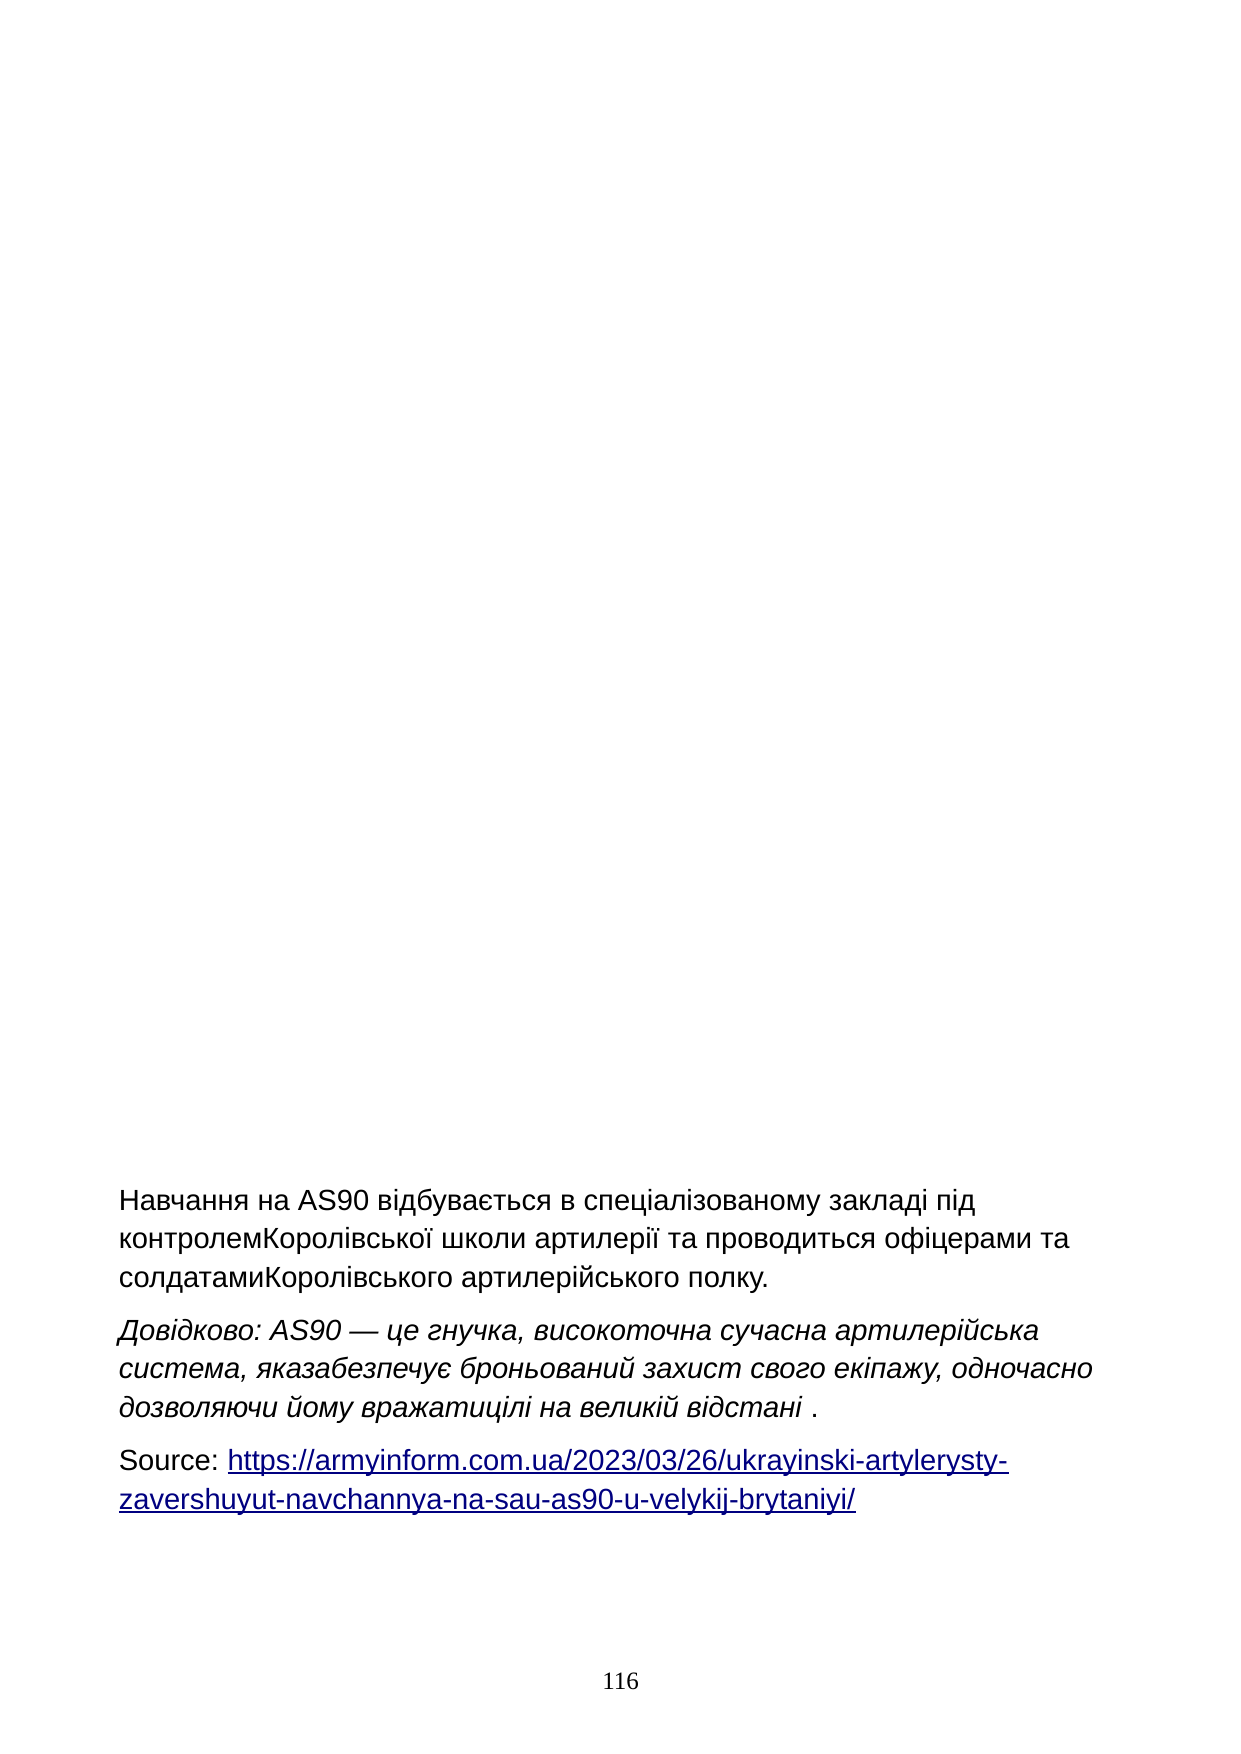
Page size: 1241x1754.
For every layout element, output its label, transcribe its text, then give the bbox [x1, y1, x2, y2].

text Навчання на AS90 відбувається в спеціалізованому закладі під контролемКоролівської школи артилерії та проводиться офіцерами та солдатамиКоролівського артилерійського полку. [118, 1183, 1122, 1293]
text Source: https://armyinform.com.ua/2023/03/26/ukrayinski-artylerysty-zavershuyut-navchannya-na-sau-as90-u-velykij-brytaniyi/ [118, 1443, 1122, 1515]
text Довідково: AS90 — це гнучка, високоточна сучасна артилерійська система, яказабезпечує броньований захист свого екіпажу, одночасно дозволяючи йому вражатицілі на великій відстані . [118, 1313, 1122, 1424]
